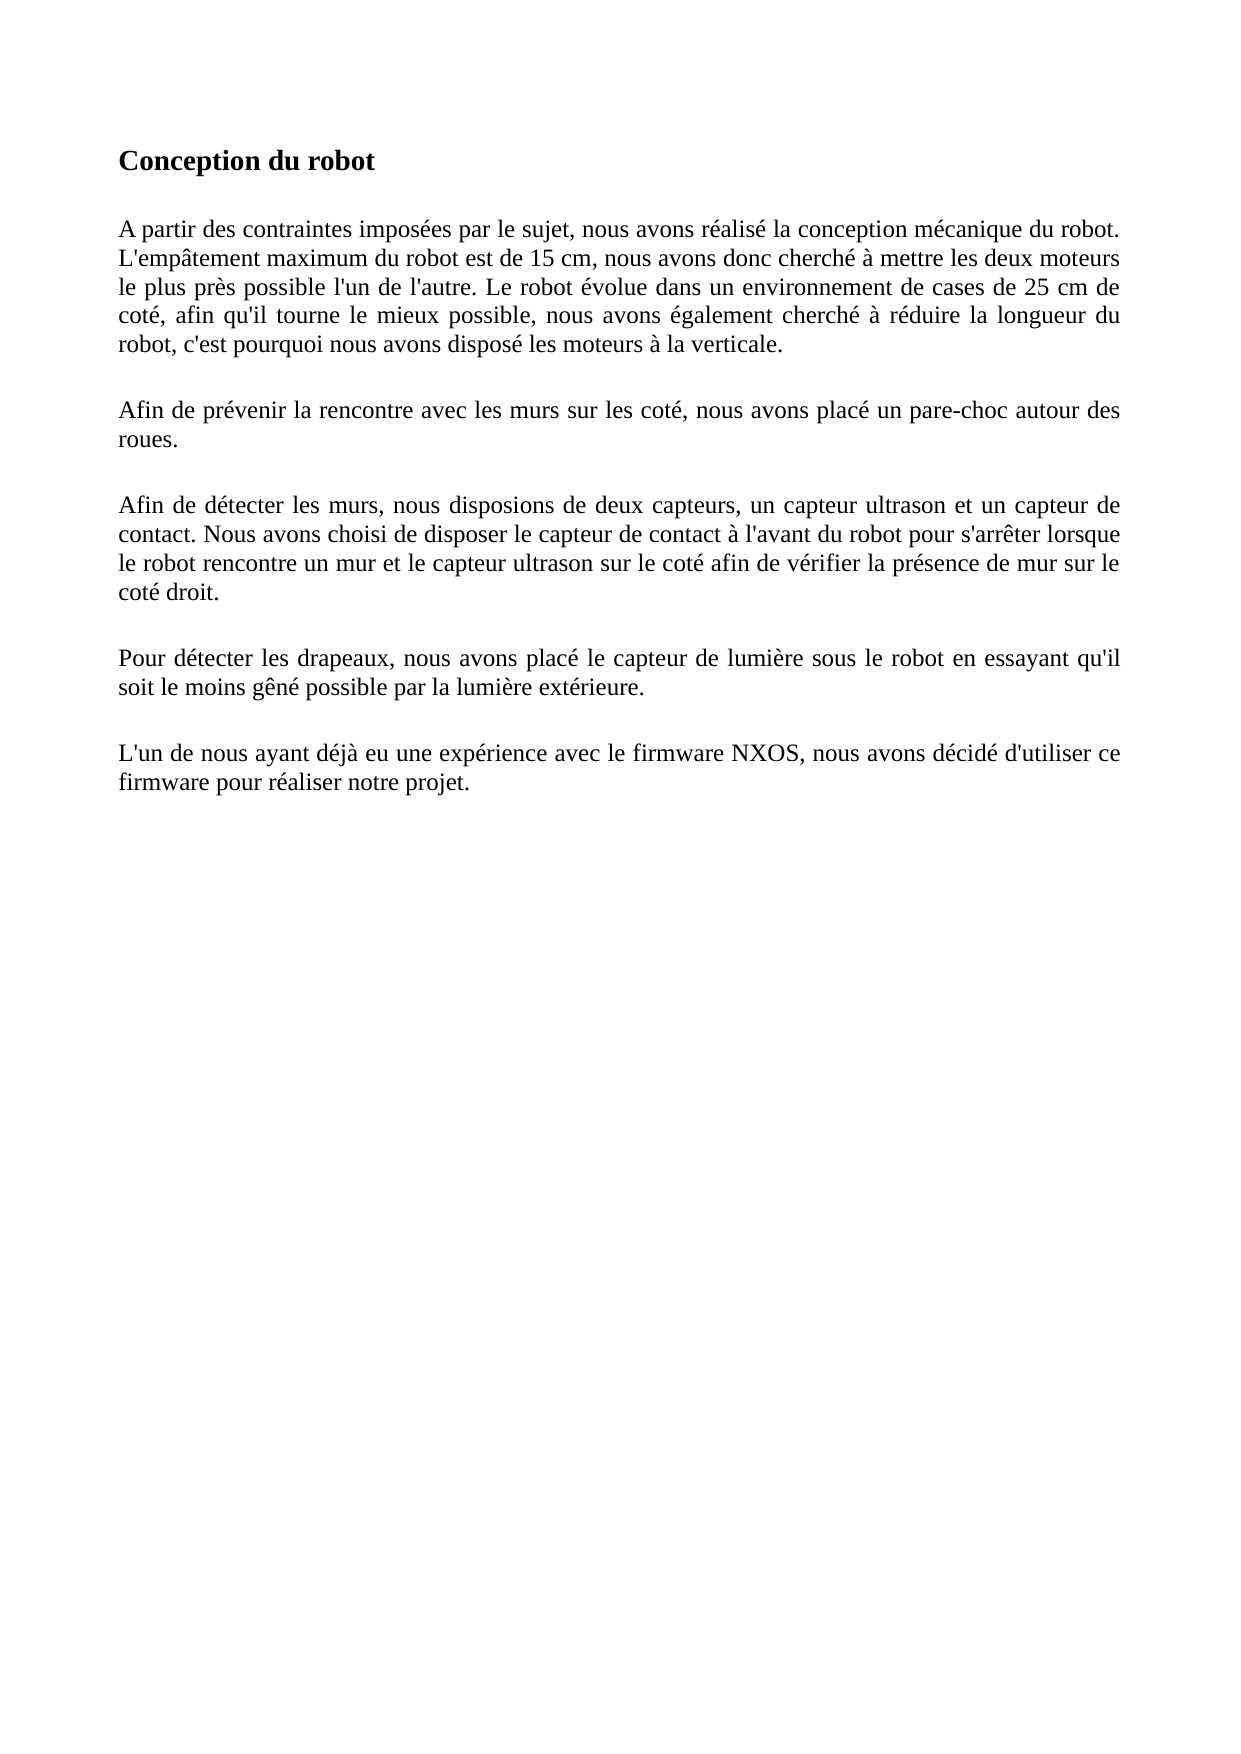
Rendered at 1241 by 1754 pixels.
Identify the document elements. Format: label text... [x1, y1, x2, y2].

text A partir des contraintes imposées par le sujet, nous avons réalisé la conception mécanique du robot. L'empâtement maximum du robot est de 15 cm, nous avons donc cherché à mettre les deux moteurs le plus près possible l'un de l'autre. Le robot évolue dans un environnement de cases de 25 cm de coté, afin qu'il tourne le mieux possible, nous avons également cherché à réduire la longueur du robot, c'est pourquoi nous avons disposé les moteurs à la verticale. [118, 214, 1122, 358]
text L'un de nous ayant déjà eu une expérience avec le firmware NXOS, nous avons décidé d'utiliser ce firmware pour réaliser notre projet. [118, 738, 1122, 795]
text Afin de prévenir la rencontre avec les murs sur les coté, nous avons placé un pare-choc autour des roues. [118, 395, 1122, 453]
subtitle Conception du robot [118, 143, 1122, 177]
text Afin de détecter les murs, nous disposions de deux capteurs, un capteur ultrason et un capteur de contact. Nous avons choisi de disposer le capteur de contact à l'avant du robot pour s'arrêter lorsque le robot rencontre un mur et le capteur ultrason sur le coté afin de vérifier la présence de mur sur le coté droit. [118, 490, 1122, 605]
text Pour détecter les drapeaux, nous avons placé le capteur de lumière sous le robot en essayant qu'il soit le moins gêné possible par la lumière extérieure. [118, 643, 1122, 700]
